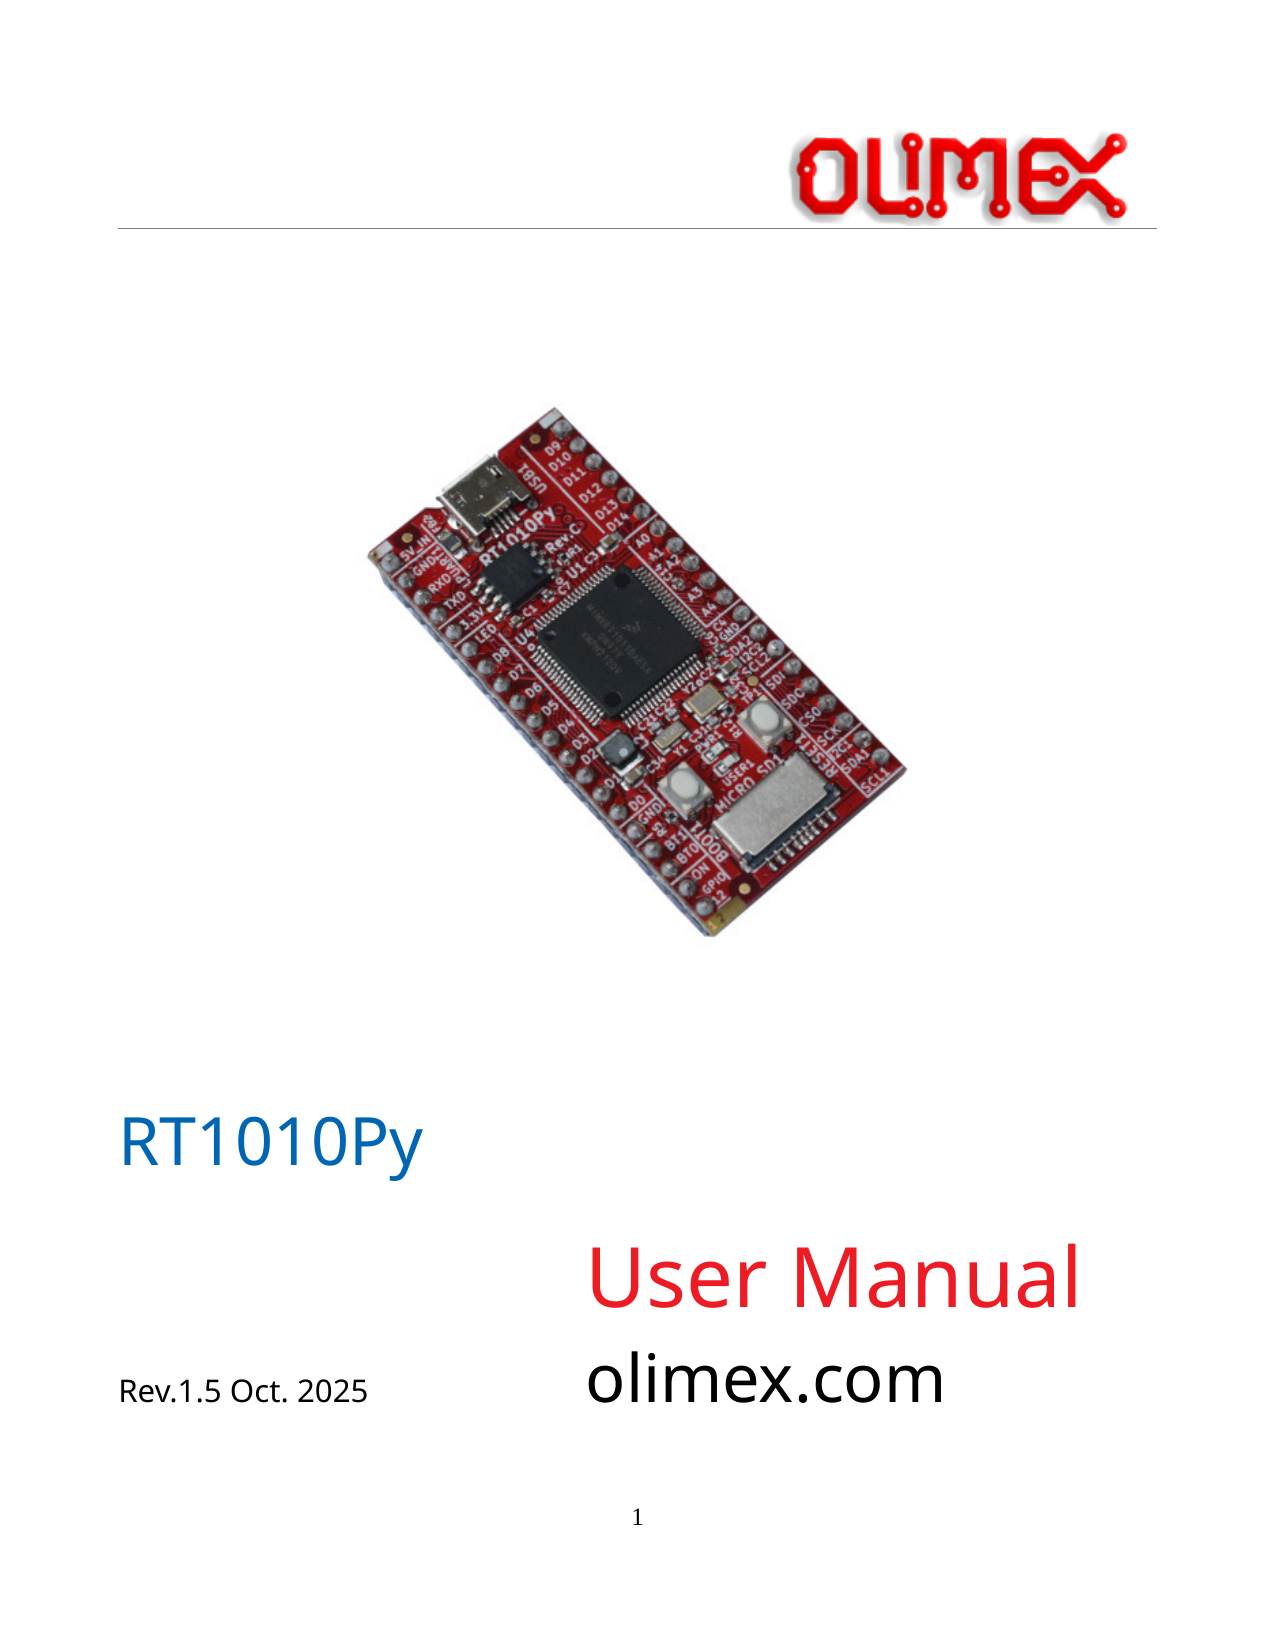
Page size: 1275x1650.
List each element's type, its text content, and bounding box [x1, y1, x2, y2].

picture [775, 124, 1150, 226]
text User Manual [118, 1206, 1157, 1333]
picture [270, 305, 1005, 1039]
text Rev.1.5 Oct. 2025 olimex.com [118, 1347, 1157, 1416]
text RT1010Py [118, 1064, 1157, 1191]
